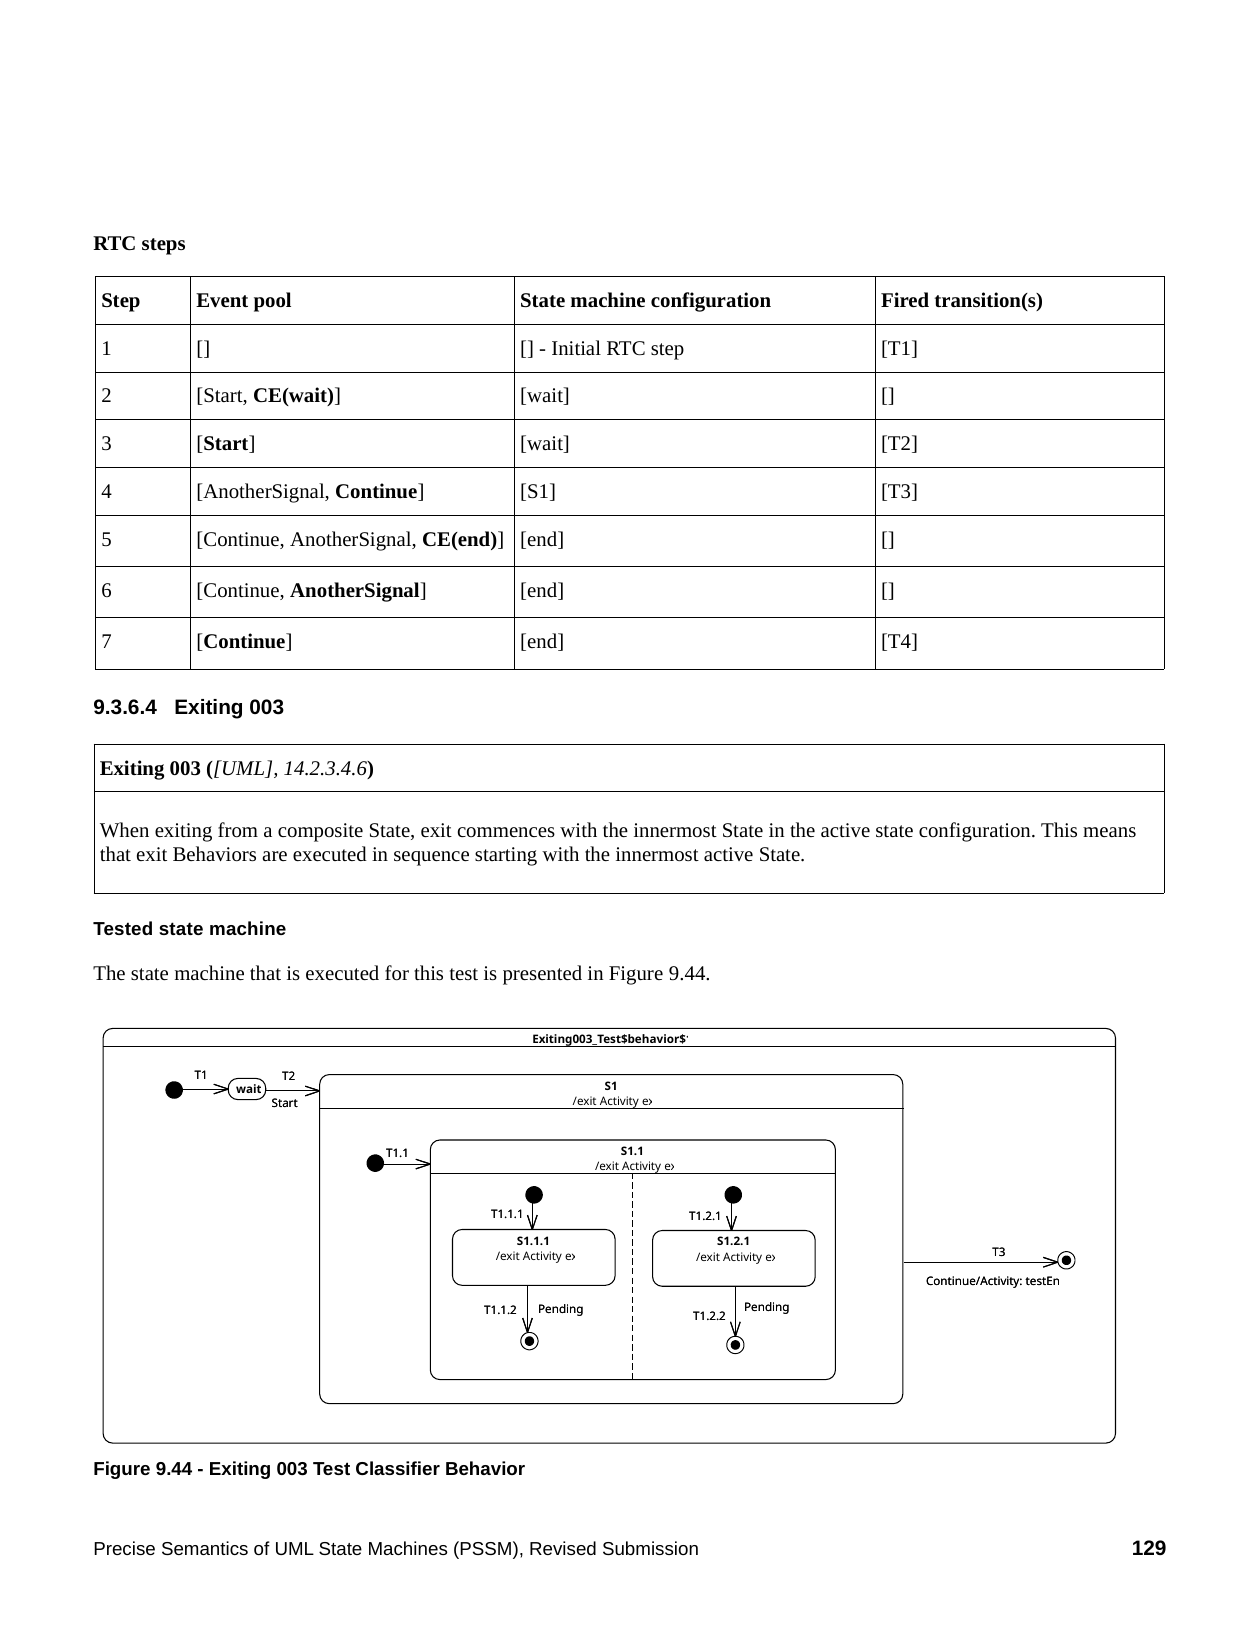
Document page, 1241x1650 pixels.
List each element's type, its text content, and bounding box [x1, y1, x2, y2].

table_cell [T4] [876, 618, 1164, 668]
table_cell 2 [96, 373, 190, 419]
table_cell [end] [515, 516, 875, 566]
table_cell [Start, CE(wait)] [191, 373, 514, 419]
table_cell 4 [96, 468, 190, 515]
table_cell [] [876, 516, 1164, 566]
table_cell [T3] [876, 468, 1164, 515]
table_header State machine configuration [515, 277, 875, 324]
table_header Step [96, 277, 190, 324]
subtitle Exiting 003 [93, 693, 1164, 718]
table_cell 7 [96, 618, 190, 668]
text RTC steps [93, 231, 1164, 255]
table_cell [end] [515, 567, 875, 617]
table_header Fired transition(s) [876, 277, 1164, 324]
table_cell [] [191, 325, 514, 372]
text The state machine that is executed for this test is presented in Figure 9.44. [93, 961, 1164, 985]
text Figure 9.44 - Exiting 003 Test Classifier Behavior [93, 1018, 1127, 1479]
table_cell [Continue] [191, 618, 514, 668]
table_cell 5 [96, 516, 190, 566]
table_cell [S1] [515, 468, 875, 515]
table_cell [wait] [515, 373, 875, 419]
table_cell [Start] [191, 420, 514, 467]
table_cell [end] [515, 618, 875, 668]
table_header Event pool [191, 277, 514, 324]
table_cell 1 [96, 325, 190, 372]
table_cell When exiting from a composite State, exit commences with the innermost State in the active state configuration. This means that exit Behaviors are executed in sequence starting with the innermost active State. [95, 792, 1164, 893]
table_cell 6 [96, 567, 190, 617]
table_cell [] [876, 567, 1164, 617]
table_cell [T2] [876, 420, 1164, 467]
table_cell [Continue, AnotherSignal] [191, 567, 514, 617]
table_header Exiting 003 ([UML], 14.2.3.4.6) [95, 745, 1164, 791]
table_cell 3 [96, 420, 190, 467]
table_cell [] - Initial RTC step [515, 325, 875, 372]
subtitle Tested state machine [93, 918, 1164, 940]
table_cell [Continue, AnotherSignal, CE(end)] [191, 516, 514, 566]
table_cell [] [876, 373, 1164, 419]
table_cell [AnotherSignal, Continue] [191, 468, 514, 515]
table_cell [wait] [515, 420, 875, 467]
table_cell [T1] [876, 325, 1164, 372]
